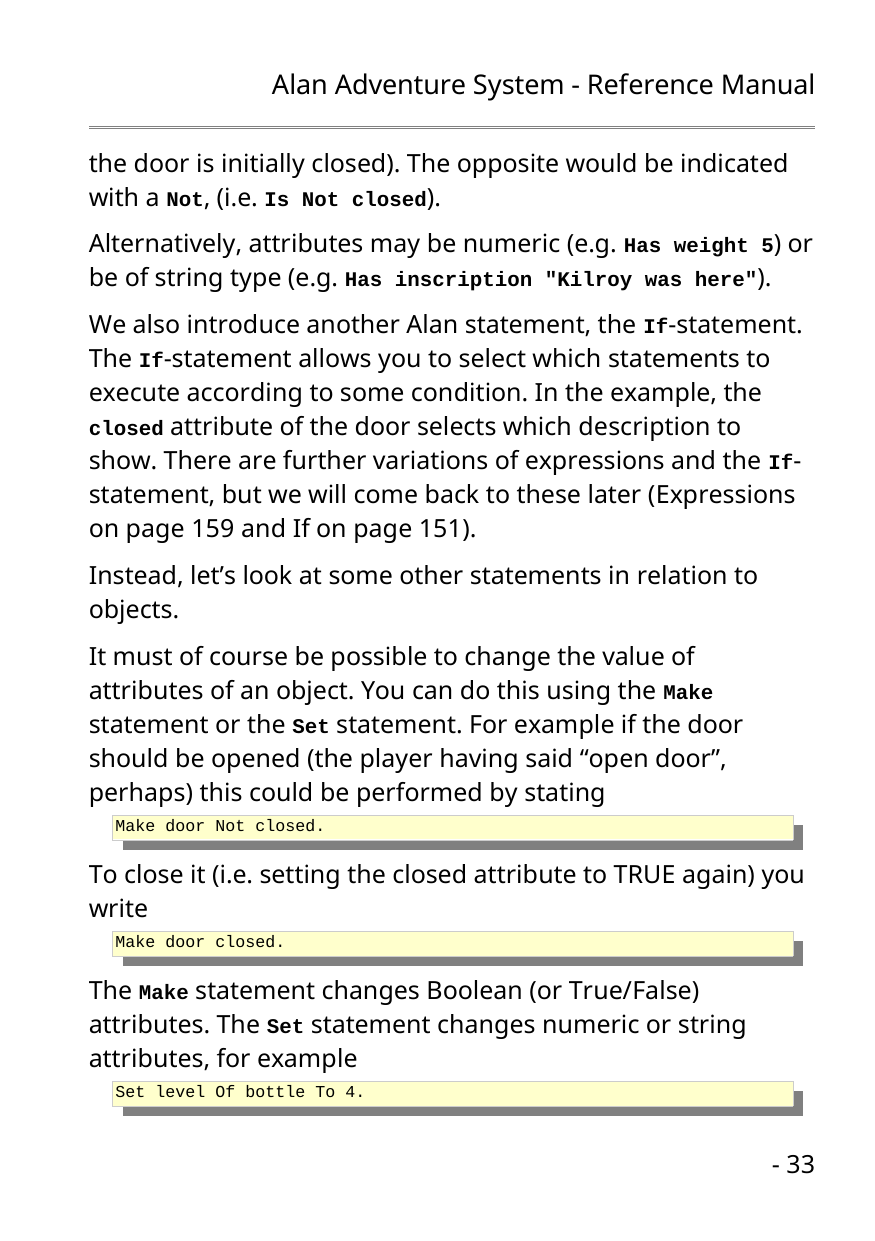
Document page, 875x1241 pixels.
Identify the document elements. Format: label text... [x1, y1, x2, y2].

text the door is initially closed). The opposite would be indicated with a Not, (i.e. Is Not closed). [88, 146, 815, 213]
text We also introduce another Alan statement, the If-statement. The If-state­ment allows you to select which statements to execute according to some con­dition. In the example, the closed attribute of the door selects which de­scription to show. There are further variations of expressions and the If-state­ment, but we will come back to these later (Expressions on page 121 and If on page 115). [88, 307, 815, 545]
text Alternatively, attributes may be numeric (e.g. Has weight 5) or be of string type (e.g. Has inscription "Kilroy was here"). [88, 226, 815, 294]
text Make door Not closed. [113, 816, 793, 839]
text The Make statement changes Boolean (or True/False) attributes. The Set statement changes numeric or string attributes, for example [88, 973, 815, 1074]
text To close it (i.e. setting the closed attribute to TRUE again) you write [88, 857, 815, 924]
text Make door closed. [113, 932, 793, 956]
text Instead, let’s look at some other statements in relation to objects. [88, 558, 815, 626]
text Set level Of bottle To 4. [113, 1082, 793, 1106]
text It must of course be possible to change the value of attributes of an object. You can do this using the Make statement or the Set statement. For example if the door should be opened (the player having said “open door”, perhaps) this could be performed by stating [88, 639, 815, 808]
